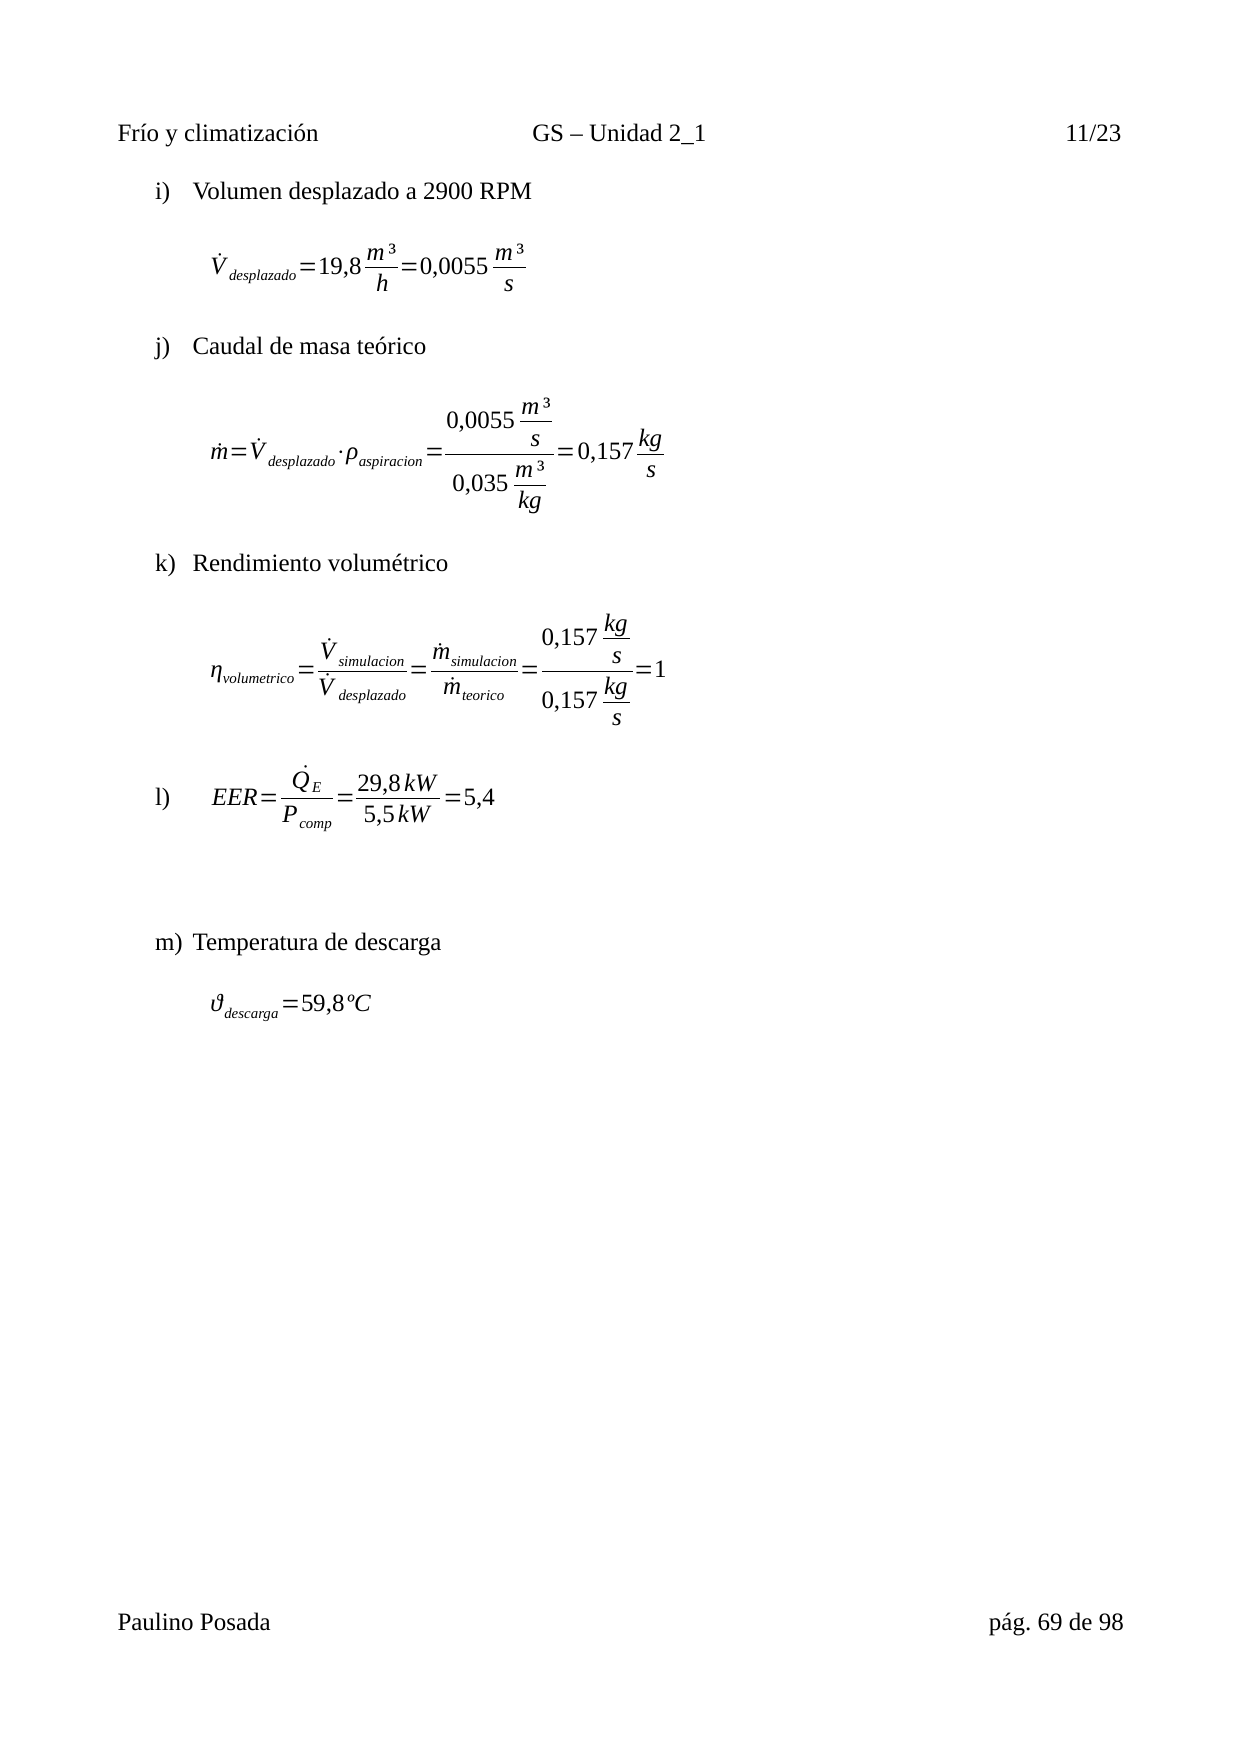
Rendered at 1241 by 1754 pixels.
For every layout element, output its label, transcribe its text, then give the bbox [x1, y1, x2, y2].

list Temperatura de descarga [155, 927, 1123, 956]
list Rendimiento volumétrico [155, 548, 1123, 576]
list Volumen desplazado a 2900 RPM [155, 176, 1123, 205]
list Caudal de masa teórico [155, 331, 1123, 359]
